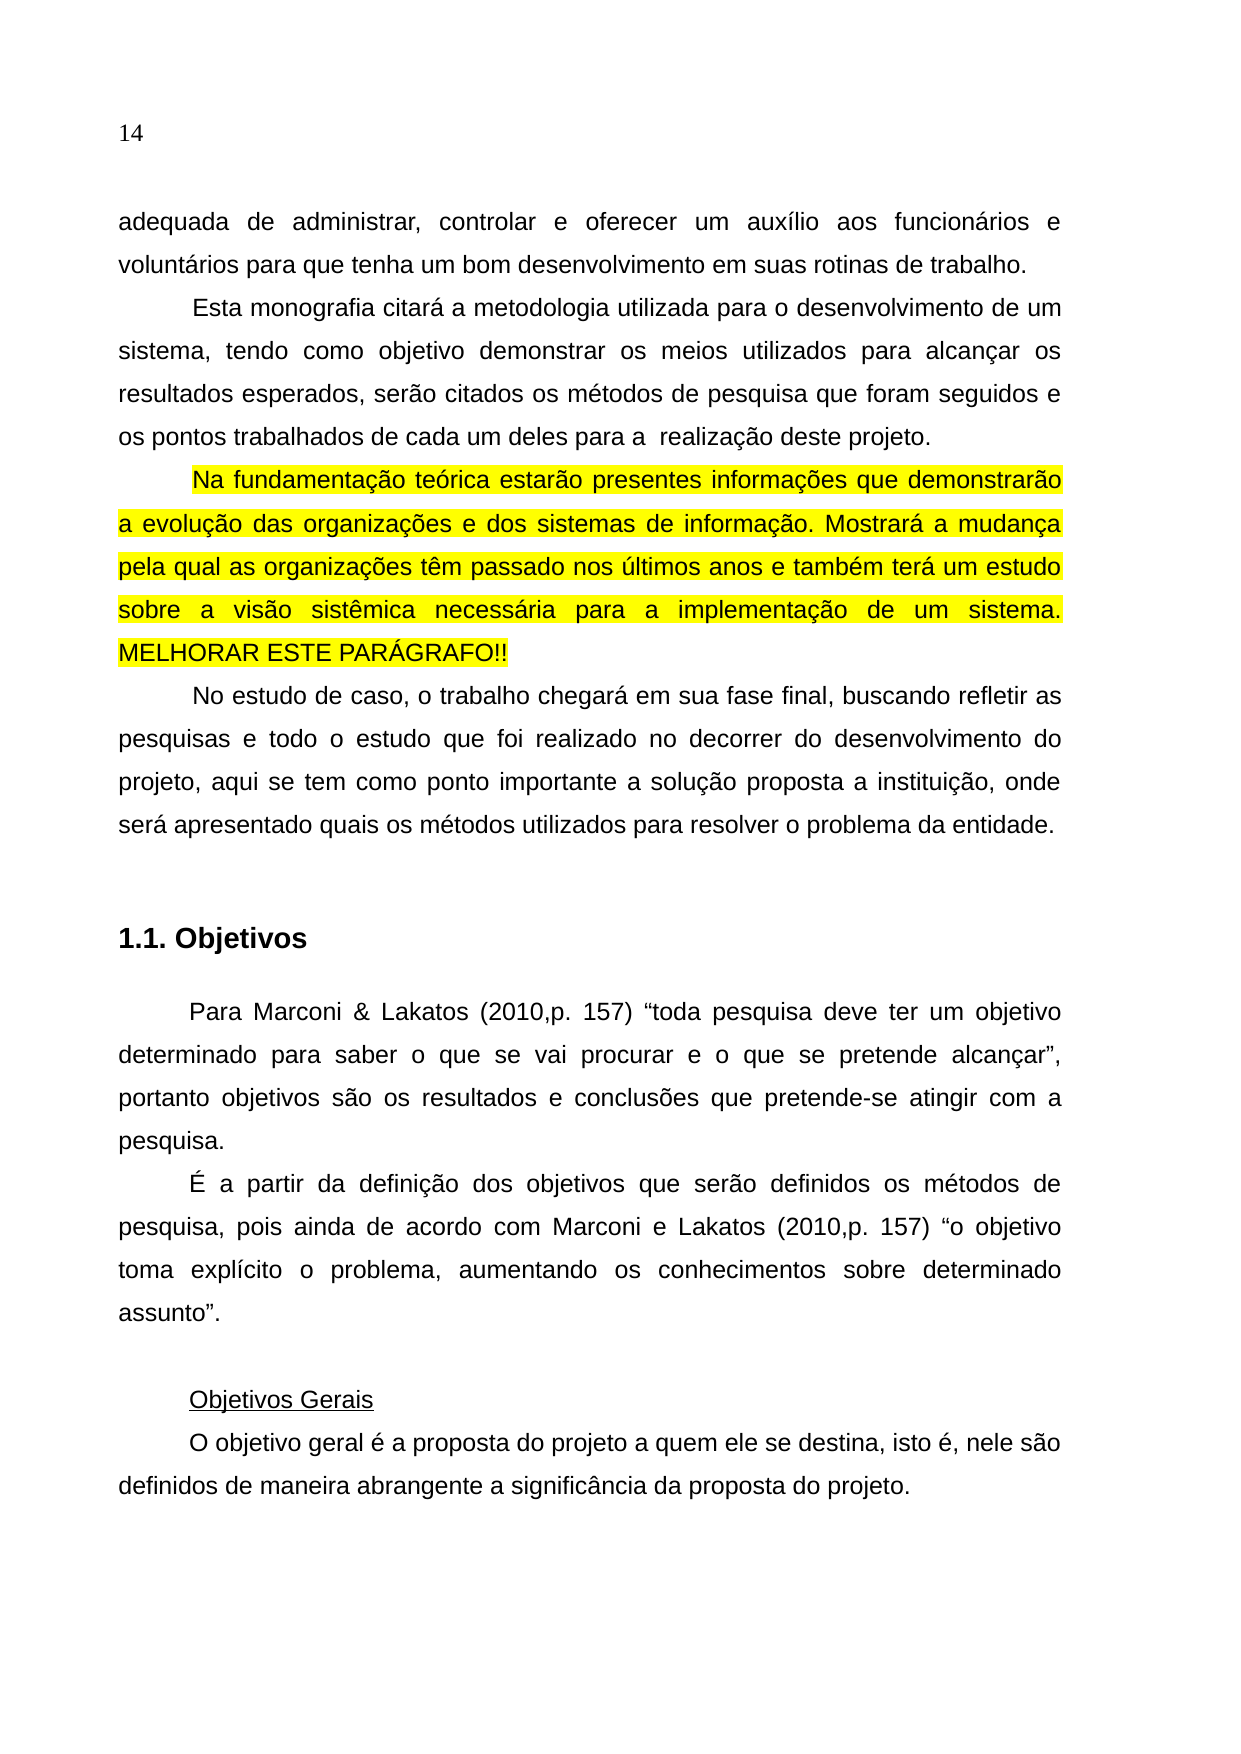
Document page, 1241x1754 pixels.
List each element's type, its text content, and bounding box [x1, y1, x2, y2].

text Esta monografia citará a metodologia utilizada para o desenvolvimento de um sistema, tendo como objetivo demonstrar os meios utilizados para alcançar os resultados esperados, serão citados os métodos de pesquisa que foram seguidos e os pontos trabalhados de cada um deles para a realização deste projeto. [118, 293, 1063, 451]
text No estudo de caso, o trabalho chegará em sua fase final, buscando refletir as pesquisas e todo o estudo que foi realizado no decorrer do desenvolvimento do projeto, aqui se tem como ponto importante a solução proposta a instituição, onde será apresentado quais os métodos utilizados para resolver o problema da entidade. [118, 681, 1063, 839]
subtitle 1.1. Objetivos [118, 921, 1063, 955]
text Para Marconi & Lakatos (2010,p. 157) “toda pesquisa deve ter um objetivo determinado para saber o que se vai procurar e o que se pretende alcançar”, portanto objetivos são os resultados e conclusões que pretende-se atingir com a pesquisa. [118, 997, 1063, 1155]
text É a partir da definição dos objetivos que serão definidos os métodos de pesquisa, pois ainda de acordo com Marconi e Lakatos (2010,p. 157) “o objetivo toma explícito o problema, aumentando os conhecimentos sobre determinado assunto”. [118, 1169, 1063, 1327]
text adequada de administrar, controlar e oferecer um auxílio aos funcionários e voluntários para que tenha um bom desenvolvimento em suas rotinas de trabalho. [118, 207, 1063, 278]
text O objetivo geral é a proposta do projeto a quem ele se destina, isto é, nele são definidos de maneira abrangente a significância da proposta do projeto. [118, 1428, 1063, 1500]
text Na fundamentação teórica estarão presentes informações que demonstrarão a evolução das organizações e dos sistemas de informação. Mostrará a mudança pela qual as organizações têm passado nos últimos anos e também terá um estudo sobre a visão sistêmica necessária para a implementação de um sistema. MELHORAR ESTE PARÁGRAFO!! [118, 465, 1063, 667]
text Objetivos Gerais [118, 1385, 1063, 1413]
